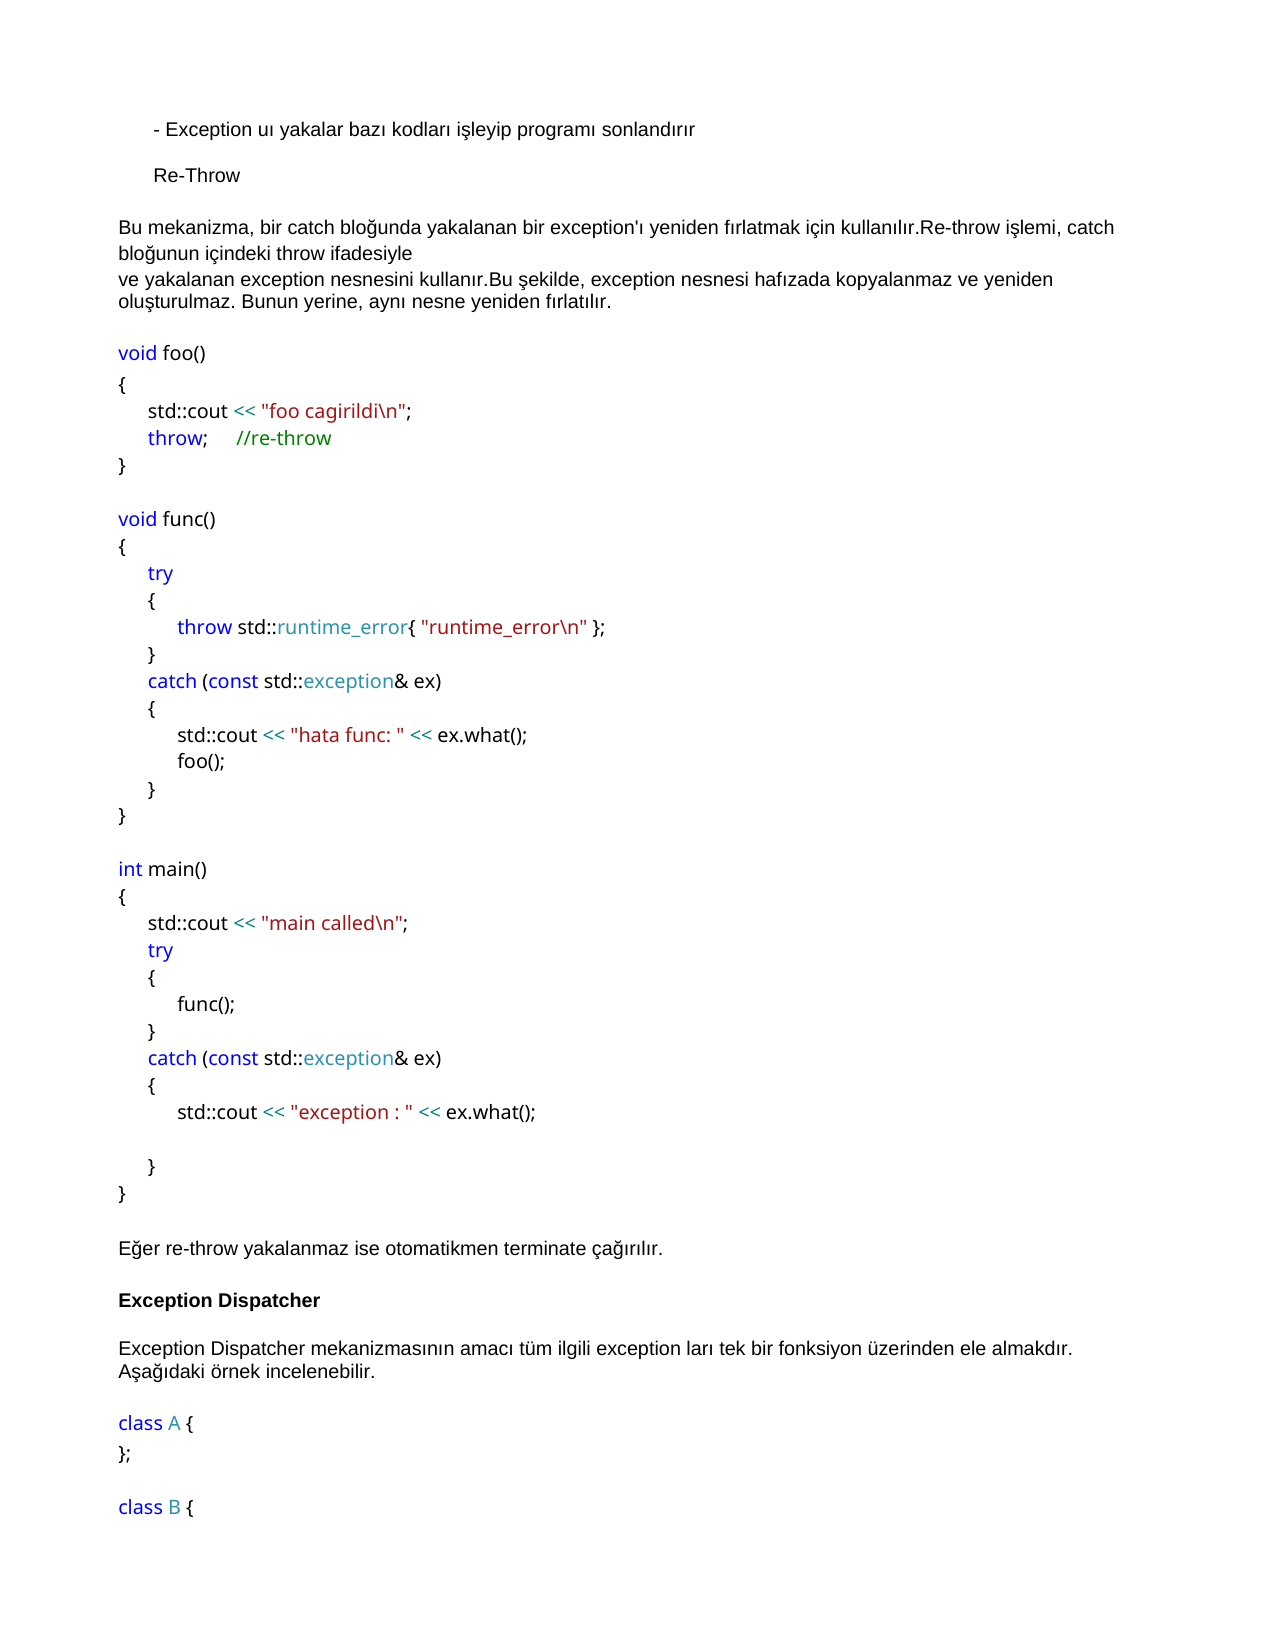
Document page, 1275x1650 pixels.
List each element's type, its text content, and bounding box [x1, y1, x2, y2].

text ve yakalanan exception nesnesini kullanır.Bu şekilde, exception nesnesi hafızada kopyalanmaz ve yeniden oluşturulmaz. Bunun yerine, aynı nesne yeniden fırlatılır. [118, 268, 1157, 313]
text { [118, 532, 1157, 559]
text void func() [118, 505, 1157, 532]
text { [118, 586, 1157, 613]
text { [118, 1072, 1157, 1098]
text } [118, 451, 1157, 478]
text Exception Dispatcher mekanizmasının amacı tüm ilgili exception ları tek bir fonksiyon üzerinden ele almakdır. Aşağıdaki örnek incelenebilir. [118, 1337, 1157, 1383]
text catch (const std::exception& ex) [118, 1044, 1157, 1072]
text std::cout << "main called\n"; [118, 910, 1157, 937]
text { [118, 883, 1157, 910]
text Exception Dispatcher [118, 1288, 1157, 1311]
text std::cout << "foo cagirildi\n"; [118, 397, 1157, 424]
text { [118, 694, 1157, 721]
text } [118, 1152, 1157, 1179]
text throw; //re-throw [118, 424, 1157, 451]
text try [118, 559, 1157, 586]
text class B { [118, 1494, 1157, 1521]
text } [118, 775, 1157, 802]
text Bu mekanizma, bir catch bloğunda yakalanan bir exception'ı yeniden fırlatmak için kullanılır.Re-throw işlemi, catch bloğunun içindeki throw ifadesiyle [118, 216, 1157, 264]
text try [118, 937, 1157, 964]
text }; [118, 1440, 1157, 1467]
text std::cout << "hata func: " << ex.what(); [118, 721, 1157, 748]
text } [118, 1179, 1157, 1206]
text catch (const std::exception& ex) [118, 667, 1157, 694]
text void foo() [118, 339, 1157, 366]
text } [118, 640, 1157, 667]
text class A { [118, 1409, 1157, 1436]
text foo(); [118, 748, 1157, 775]
text } [118, 1018, 1157, 1044]
text func(); [118, 991, 1157, 1018]
text std::cout << "exception : " << ex.what(); [118, 1098, 1157, 1126]
text throw std::runtime_error{ "runtime_error\n" }; [118, 613, 1157, 640]
text int main() [118, 856, 1157, 883]
text Re-Throw [118, 163, 1157, 186]
text { [118, 964, 1157, 991]
text } [118, 802, 1157, 829]
text { [118, 370, 1157, 397]
text - Exception uı yakalar bazı kodları işleyip programı sonlandırır [118, 118, 1157, 141]
text Eğer re-throw yakalanmaz ise otomatikmen terminate çağırılır. [118, 1236, 1157, 1259]
